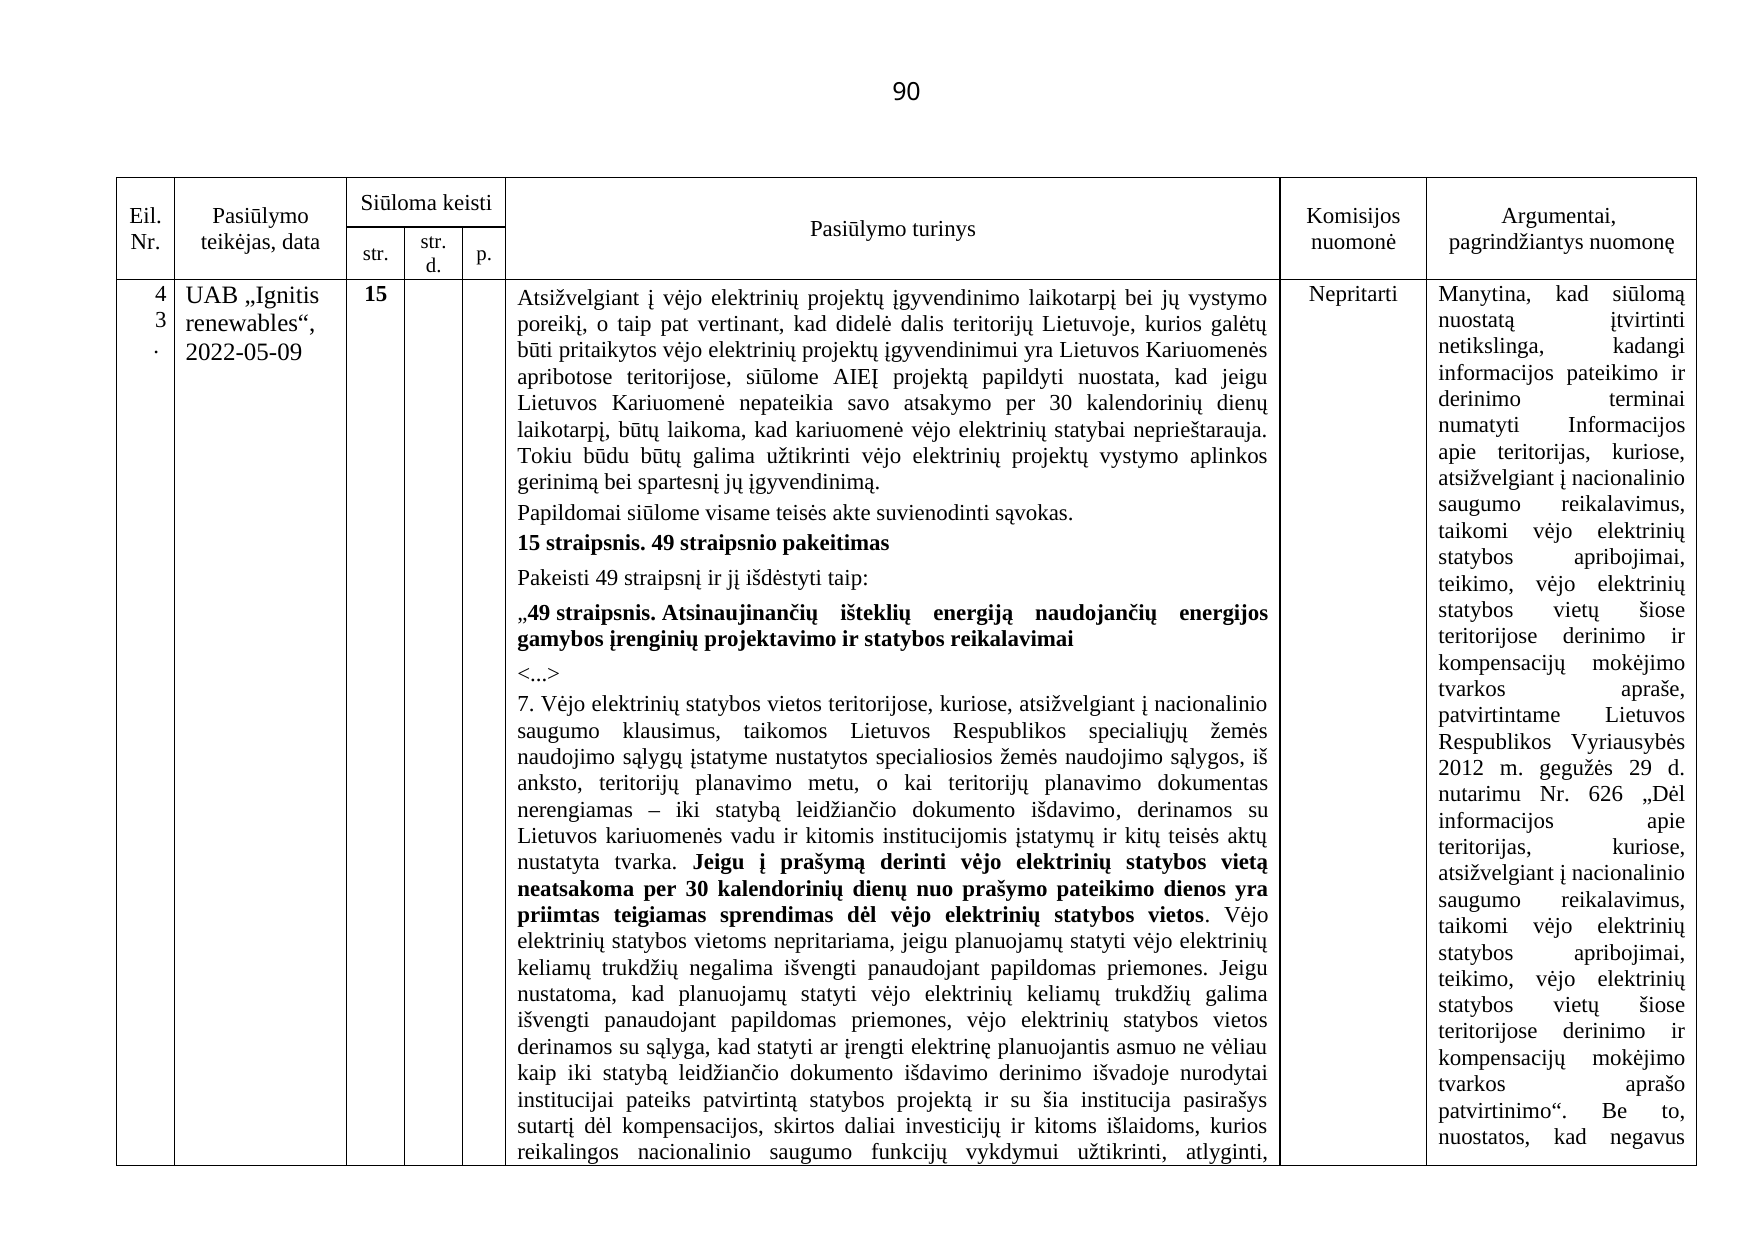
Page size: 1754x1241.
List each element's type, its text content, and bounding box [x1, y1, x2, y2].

table_header Pasiūlymo turinys [506, 178, 1279, 279]
table_cell Manytina, kad siūlomą nuostatą įtvirtinti netikslinga, kadangi informacijos pateikimo ir derinimo terminai numatyti Informacijos apie teritorijas, kuriose, atsižvelgiant į nacionalinio saugumo reikalavimus, taikomi vėjo elektrinių statybos apribojimai, teikimo, vėjo elektrinių statybos vietų šiose teritorijose derinimo ir kompensacijų mokėjimo tvarkos apraše, patvirtintame Lietuvos Respublikos Vyriausybės 2012 m. gegužės 29 d. nutarimu Nr. 626 „Dėl informacijos apie teritorijas, kuriose, atsižvelgiant į nacionalinio saugumo reikalavimus, taikomi vėjo elektrinių statybos apribojimai, teikimo, vėjo elektrinių statybos vietų šiose teritorijose derinimo ir kompensacijų mokėjimo tvarkos aprašo patvirtinimo“. Be to, nuostatos, kad negavus [1427, 280, 1696, 1165]
table_cell 15 [347, 280, 404, 1165]
table_cell UAB „Ignitis renewables“, 2022-05-09 [175, 280, 346, 1165]
table_header Komisijos nuomonė [1281, 178, 1426, 279]
table_cell Nepritarti [1281, 280, 1426, 1165]
table_header Siūloma keisti [347, 178, 505, 226]
table_cell [405, 280, 462, 1165]
table_cell str. [347, 228, 404, 279]
table_cell Atsižvelgiant į vėjo elektrinių projektų įgyvendinimo laikotarpį bei jų vystymo poreikį, o taip pat vertinant, kad didelė dalis teritorijų Lietuvoje, kurios galėtų būti pritaikytos vėjo elektrinių projektų įgyvendinimui yra Lietuvos Kariuomenės apribotose teritorijose, siūlome AIEĮ projektą papildyti nuostata, kad jeigu Lietuvos Kariuomenė nepateikia savo atsakymo per 30 kalendorinių dienų laikotarpį, būtų laikoma, kad kariuomenė vėjo elektrinių statybai neprieštarauja. Tokiu būdu būtų galima užtikrinti vėjo elektrinių projektų vystymo aplinkos gerinimą bei spartesnį jų įgyvendinimą. Papildomai siūlome visame teisės akte suvienodinti sąvokas. 15 straipsnis. 49 straipsnio pakeitimas Pakeisti 49 straipsnį ir jį išdėstyti taip: „49 straipsnis. Atsinaujinančių išteklių energiją naudojančių energijos gamybos įrenginių projektavimo ir statybos reikalavimai <...> 7. Vėjo elektrinių statybos vietos teritorijose, kuriose, atsižvelgiant į nacionalinio saugumo klausimus, taikomos Lietuvos Respublikos specialiųjų žemės naudojimo sąlygų įstatyme nustatytos specialiosios žemės naudojimo sąlygos, iš anksto, teritorijų planavimo metu, o kai teritorijų planavimo dokumentas nerengiamas – iki statybą leidžiančio dokumento išdavimo, derinamos su Lietuvos kariuomenės vadu ir kitomis institucijomis įstatymų ir kitų teisės aktų nustatyta tvarka. Jeigu į prašymą derinti vėjo elektrinių statybos vietą neatsakoma per 30 kalendorinių dienų nuo prašymo pateikimo dienos yra priimtas teigiamas sprendimas dėl vėjo elektrinių statybos vietos. Vėjo elektrinių statybos vietoms nepritariama, jeigu planuojamų statyti vėjo elektrinių keliamų trukdžių negalima išvengti panaudojant papildomas priemones. Jeigu nustatoma, kad planuojamų statyti vėjo elektrinių keliamų trukdžių galima išvengti panaudojant papildomas priemones, vėjo elektrinių statybos vietos derinamos su sąlyga, kad statyti ar įrengti elektrinę planuojantis asmuo ne vėliau kaip iki statybą leidžiančio dokumento išdavimo derinimo išvadoje nurodytai institucijai pateiks patvirtintą statybos projektą ir su šia institucija pasirašys sutartį dėl kompensacijos, skirtos daliai investicijų ir kitoms išlaidoms, kurios reikalingos nacionalinio saugumo funkcijų vykdymui užtikrinti, atlyginti, [506, 280, 1279, 1165]
table_header Pasiūlymo teikėjas, data [175, 178, 346, 279]
table_header Eil. Nr. [117, 178, 174, 279]
table_header Argumentai, pagrindžiantys nuomonę [1427, 178, 1696, 279]
table_cell p. [463, 228, 505, 279]
table_cell [117, 280, 174, 1165]
table_cell str. d. [405, 228, 462, 279]
table_cell [463, 280, 505, 1165]
